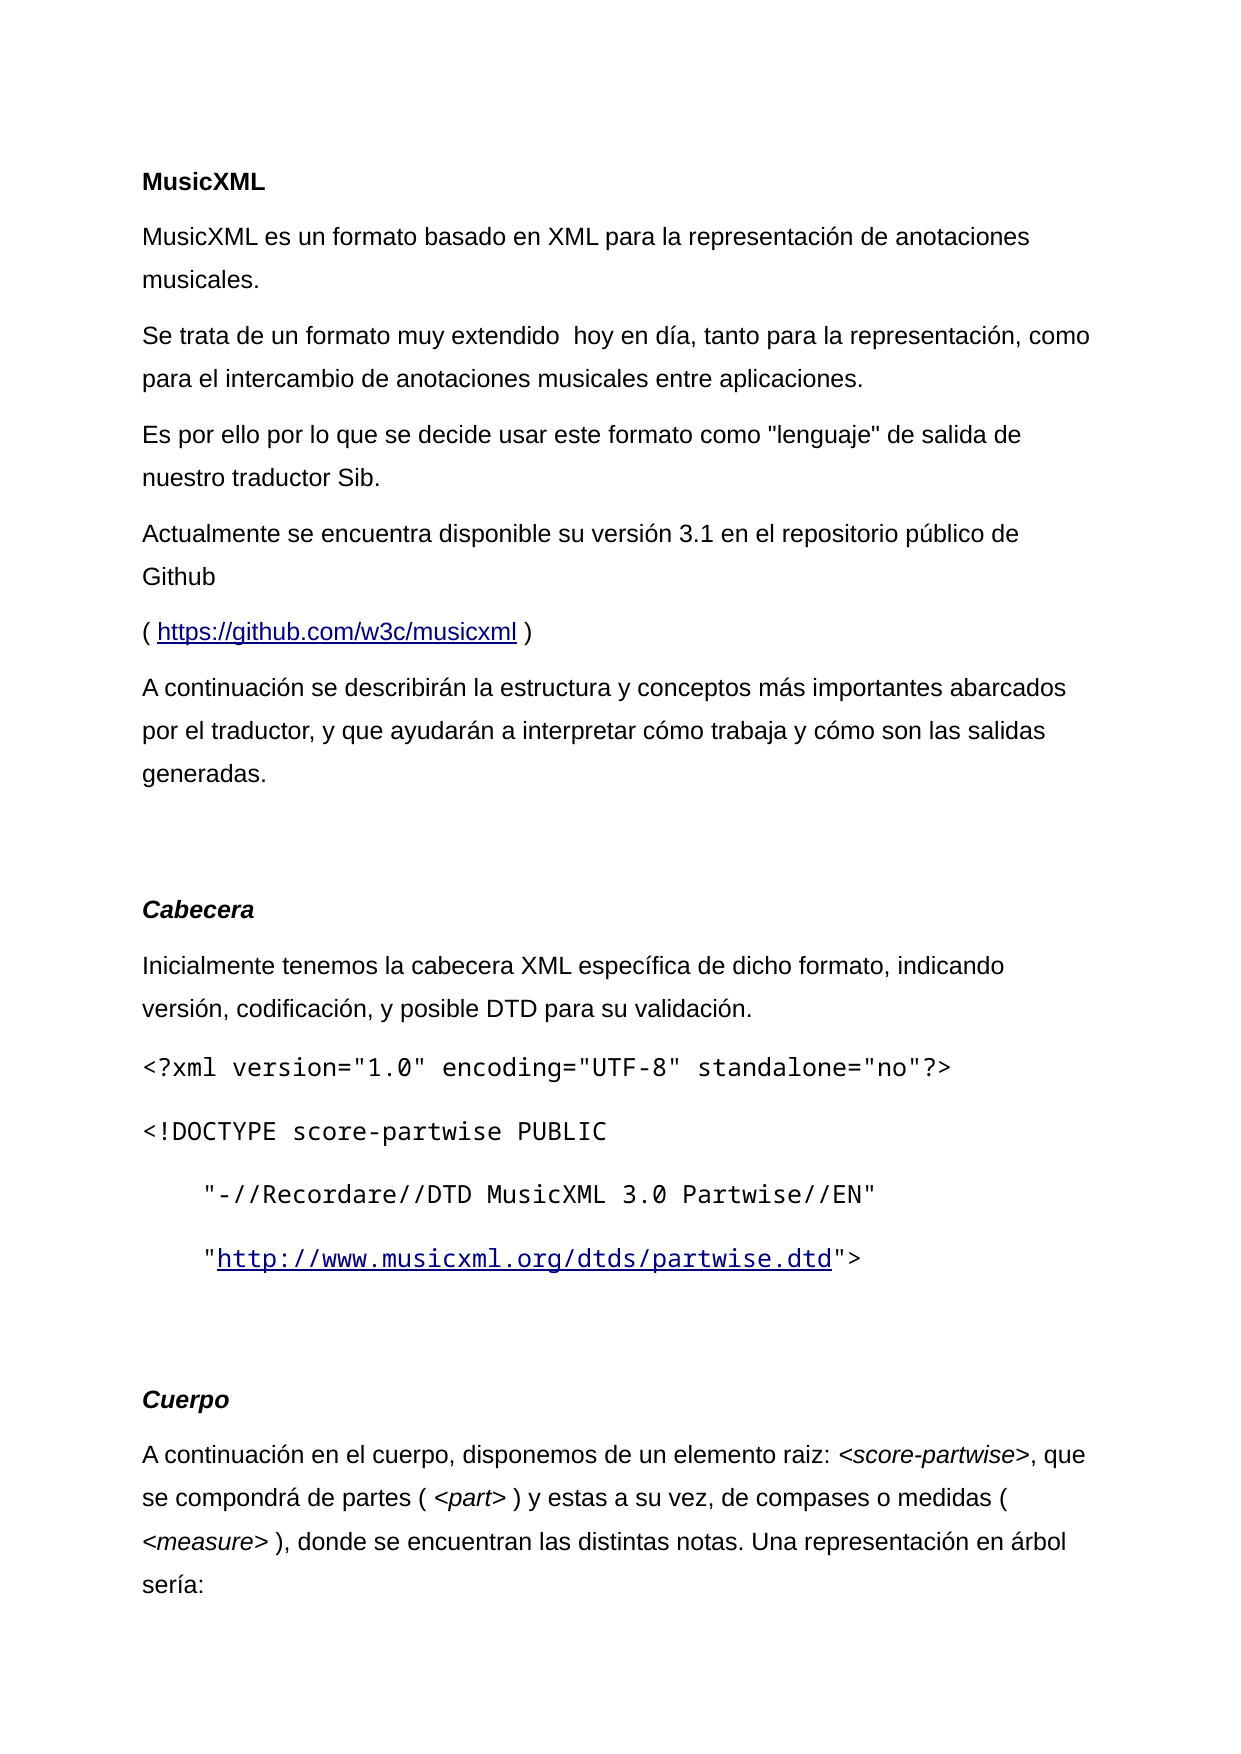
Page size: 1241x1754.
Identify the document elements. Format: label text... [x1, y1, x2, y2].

text <!DOCTYPE score-partwise PUBLIC [142, 1113, 1098, 1147]
text "http://www.musicxml.org/dtds/partwise.dtd"> [142, 1241, 1098, 1274]
text Es por ello por lo que se decide usar este formato como "lenguaje" de salida de nuestro traductor Sib. [142, 420, 1098, 492]
text A continuación en el cuerpo, disponemos de un elemento raiz: <score-partwise>, que se compondrá de partes ( <part> ) y estas a su vez, de compases o medidas ( <measure> ), donde se encuentran las distintas notas. Una representación en árbol sería: [142, 1440, 1098, 1598]
text ( https://github.com/w3c/musicxml ) [142, 617, 1098, 646]
subtitle Cuerpo [142, 1385, 1098, 1413]
text Se trata de un formato muy extendido hoy en día, tanto para la representación, como para el intercambio de anotaciones musicales entre aplicaciones. [142, 321, 1098, 393]
text Inicialmente tenemos la cabecera XML específica de dicho formato, indicando versión, codificación, y posible DTD para su validación. [142, 951, 1098, 1023]
text <?xml version="1.0" encoding="UTF-8" standalone="no"?> [142, 1050, 1098, 1084]
subtitle MusicXML [142, 167, 1098, 196]
text "-//Recordare//DTD MusicXML 3.0 Partwise//EN" [142, 1177, 1098, 1211]
text MusicXML es un formato basado en XML para la representación de anotaciones musicales. [142, 222, 1098, 294]
subtitle Cabecera [142, 896, 1098, 924]
text Actualmente se encuentra disponible su versión 3.1 en el repositorio público de Github [142, 519, 1098, 591]
text A continuación se describirán la estructura y conceptos más importantes abarcados por el traductor, y que ayudarán a interpretar cómo trabaja y cómo son las salidas generadas. [142, 673, 1098, 788]
